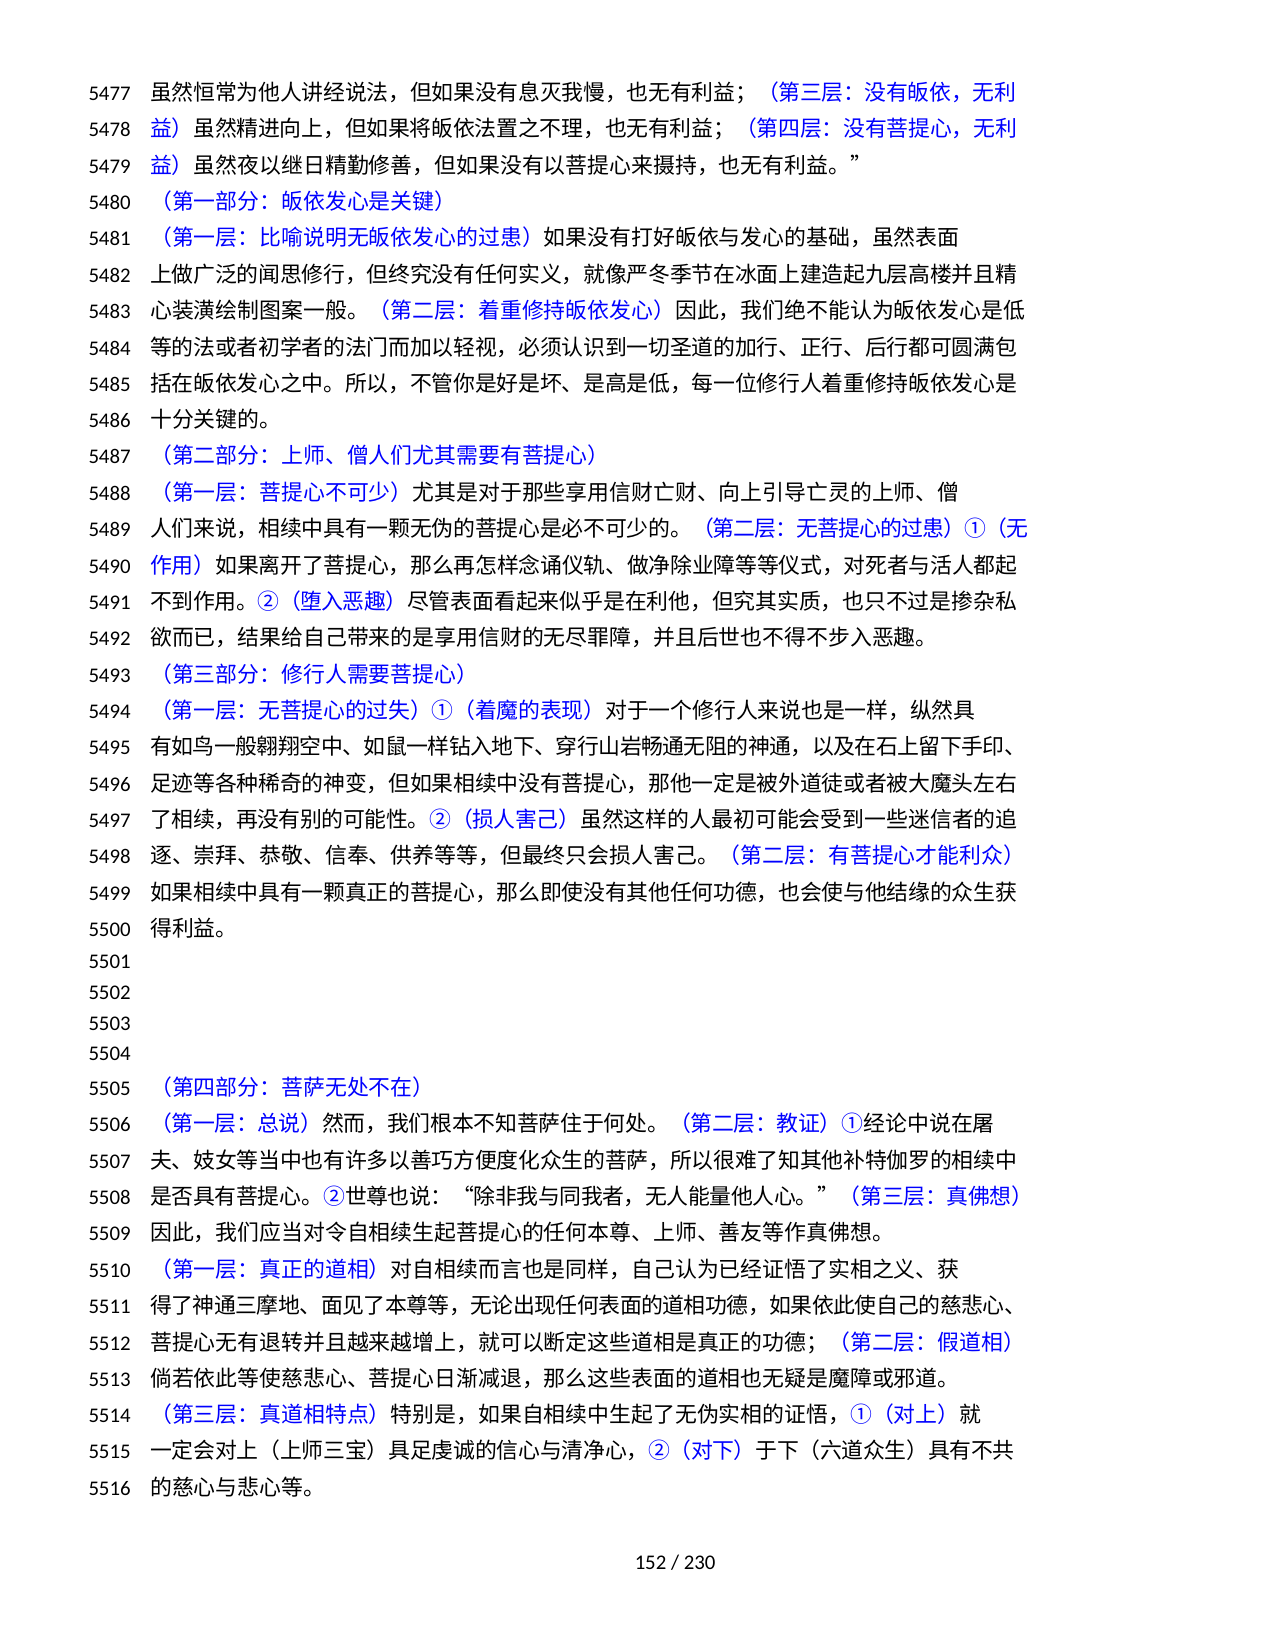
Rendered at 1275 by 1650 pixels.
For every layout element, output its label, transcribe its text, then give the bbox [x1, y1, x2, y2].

text （第一层：无菩提心的过失）①（着魔的表现）对于一个修行人来说也是一样，纵然具 [150, 693, 1200, 725]
text 如果相续中具有一颗真正的菩提心，那么即使没有其他任何功德，也会使与他结缘的众生获 [150, 875, 1200, 906]
text 欲而已，结果给自己带来的是享用信财的无尽罪障，并且后世也不得不步入恶趣。 [150, 620, 1200, 652]
text 作用）如果离开了菩提心，那么再怎样念诵仪轨、做净除业障等等仪式，对死者与活人都起 [150, 548, 1200, 579]
text （第二部分：上师、僧人们尤其需要有菩提心） [150, 438, 1200, 470]
text 因此，我们应当对令自相续生起菩提心的任何本尊、上师、善友等作真佛想。 [150, 1215, 1200, 1247]
text 一定会对上（上师三宝）具足虔诚的信心与清净心，②（对下）于下（六道众生）具有不共 [150, 1433, 1200, 1465]
text 十分关键的。 [150, 402, 1200, 434]
text 逐、崇拜、恭敬、信奉、供养等等，但最终只会损人害己。（第二层：有菩提心才能利众） [150, 838, 1200, 870]
text （第三层：真道相特点）特别是，如果自相续中生起了无伪实相的证悟，①（对上）就 [150, 1397, 1200, 1429]
text 心装潢绘制图案一般。（第二层：着重修持皈依发心）因此，我们绝不能认为皈依发心是低 [150, 293, 1200, 325]
text 的慈心与悲心等。 [150, 1470, 1200, 1502]
text 倘若依此等使慈悲心、菩提心日渐减退，那么这些表面的道相也无疑是魔障或邪道。 [150, 1361, 1200, 1392]
text 有如鸟一般翱翔空中、如鼠一样钻入地下、穿行山岩畅通无阻的神通，以及在石上留下手印、 [150, 729, 1200, 761]
text 了相续，再没有别的可能性。②（损人害己）虽然这样的人最初可能会受到一些迷信者的追 [150, 802, 1200, 834]
text （第一层：比喻说明无皈依发心的过患）如果没有打好皈依与发心的基础，虽然表面 [150, 220, 1200, 252]
text 得了神通三摩地、面见了本尊等，无论出现任何表面的道相功德，如果依此使自己的慈悲心、 [150, 1288, 1200, 1320]
text 益）虽然精进向上，但如果将皈依法置之不理，也无有利益；（第四层：没有菩提心，无利 [150, 111, 1200, 143]
text 上做广泛的闻思修行，但终究没有任何实义，就像严冬季节在冰面上建造起九层高楼并且精 [150, 257, 1200, 288]
text （第一部分：皈依发心是关键） [150, 184, 1200, 216]
text 不到作用。②（堕入恶趣）尽管表面看起来似乎是在利他，但究其实质，也只不过是掺杂私 [150, 584, 1200, 616]
text 得利益。 [150, 911, 1200, 943]
text 人们来说，相续中具有一颗无伪的菩提心是必不可少的。（第二层：无菩提心的过患）①（无 [150, 511, 1200, 543]
text （第一层：菩提心不可少）尤其是对于那些享用信财亡财、向上引导亡灵的上师、僧 [150, 475, 1200, 507]
text 等的法或者初学者的法门而加以轻视，必须认识到一切圣道的加行、正行、后行都可圆满包 [150, 329, 1200, 361]
text 括在皈依发心之中。所以，不管你是好是坏、是高是低，每一位修行人着重修持皈依发心是 [150, 366, 1200, 397]
text （第四部分：菩萨无处不在） [150, 1070, 1200, 1102]
text （第三部分：修行人需要菩提心） [150, 657, 1200, 688]
text 虽然恒常为他人讲经说法，但如果没有息灭我慢，也无有利益；（第三层：没有皈依，无利 [150, 75, 1200, 107]
text 足迹等各种稀奇的神变，但如果相续中没有菩提心，那他一定是被外道徒或者被大魔头左右 [150, 766, 1200, 797]
text 益）虽然夜以继日精勤修善，但如果没有以菩提心来摄持，也无有利益。” [150, 148, 1200, 179]
text 菩提心无有退转并且越来越增上，就可以断定这些道相是真正的功德；（第二层：假道相） [150, 1324, 1200, 1356]
text （第一层：真正的道相）对自相续而言也是同样，自己认为已经证悟了实相之义、获 [150, 1252, 1200, 1283]
text 夫、妓女等当中也有许多以善巧方便度化众生的菩萨，所以很难了知其他补特伽罗的相续中 [150, 1143, 1200, 1174]
text （第一层：总说）然而，我们根本不知菩萨住于何处。（第二层：教证）①经论中说在屠 [150, 1106, 1200, 1138]
text 是否具有菩提心。②世尊也说：“除非我与同我者，无人能量他人心。”（第三层：真佛想） [150, 1179, 1200, 1211]
